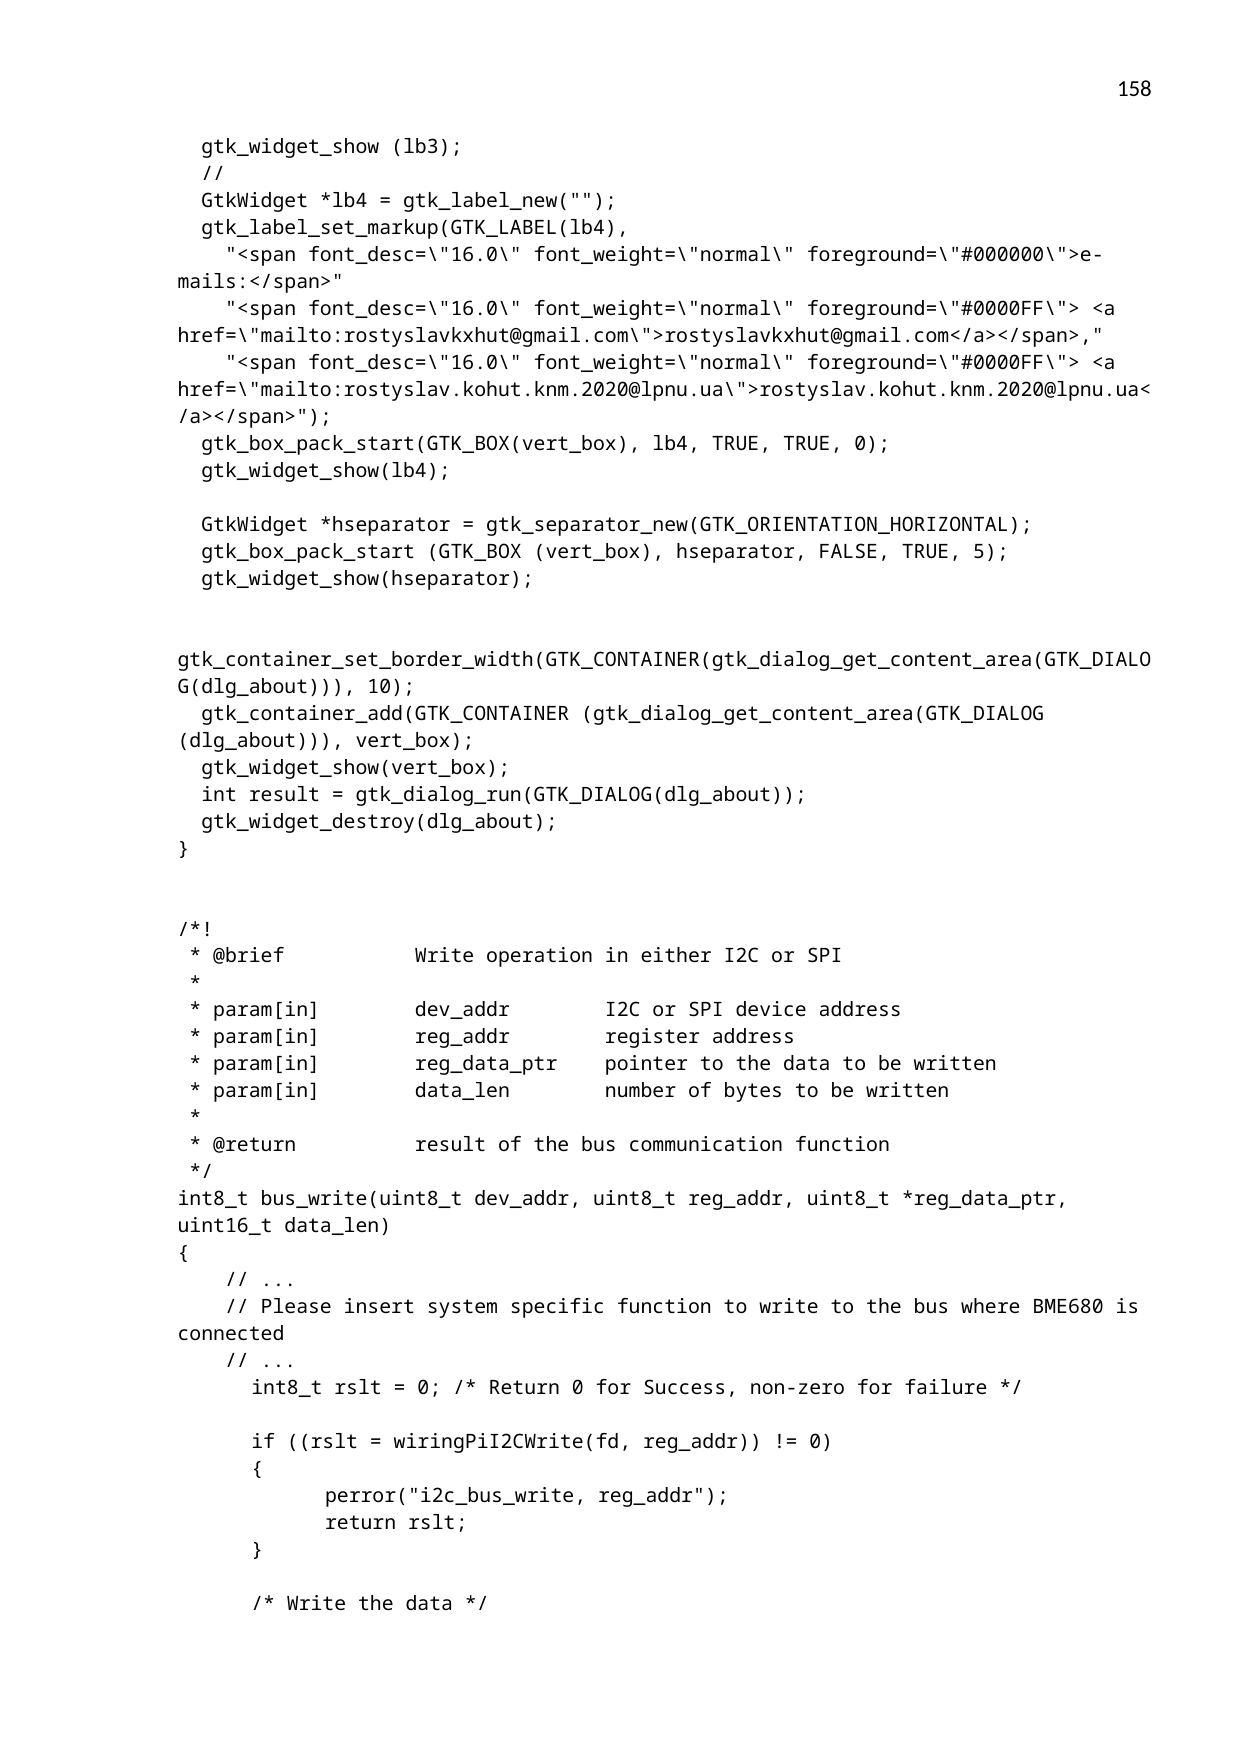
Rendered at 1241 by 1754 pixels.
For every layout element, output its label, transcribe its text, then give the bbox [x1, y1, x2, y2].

text } [177, 834, 1152, 861]
text "<span font_desc=\"16.0\" font_weight=\"normal\" foreground=\"#000000\">e-mails:</span>" [177, 240, 1152, 294]
text } [177, 1535, 1152, 1562]
text return rslt; [177, 1508, 1152, 1535]
text { [177, 1238, 1152, 1266]
text perror("i2c_bus_write, reg_addr"); [177, 1481, 1152, 1508]
text gtk_widget_destroy(dlg_about); [177, 807, 1152, 834]
text gtk_label_set_markup(GTK_LABEL(lb4), [177, 213, 1152, 240]
text gtk_container_add(GTK_CONTAINER (gtk_dialog_get_content_area(GTK_DIALOG (dlg_about))), vert_box); [177, 699, 1152, 753]
text GtkWidget *lb4 = gtk_label_new(""); [177, 186, 1152, 213]
text * @return result of the bus communication function [177, 1131, 1152, 1158]
text gtk_widget_show(vert_box); [177, 753, 1152, 780]
text int8_t bus_write(uint8_t dev_addr, uint8_t reg_addr, uint8_t *reg_data_ptr, uint16_t data_len) [177, 1184, 1152, 1238]
text gtk_box_pack_start (GTK_BOX (vert_box), hseparator, FALSE, TRUE, 5); [177, 537, 1152, 564]
text gtk_widget_show(lb4); [177, 456, 1152, 483]
text gtk_widget_show(hseparator); [177, 564, 1152, 591]
text */ [177, 1158, 1152, 1184]
text // ... [177, 1346, 1152, 1373]
text "<span font_desc=\"16.0\" font_weight=\"normal\" foreground=\"#0000FF\"> <a href=\"mailto:rostyslav.kohut.knm.2020@lpnu.ua\">rostyslav.kohut.knm.2020@lpnu.ua</a></span>"); [177, 348, 1152, 429]
text /* Write the data */ [177, 1589, 1152, 1616]
text // Please insert system specific function to write to the bus where BME680 is connected [177, 1292, 1152, 1346]
text GtkWidget *hseparator = gtk_separator_new(GTK_ORIENTATION_HORIZONTAL); [177, 510, 1152, 537]
text * [177, 1104, 1152, 1131]
text * param[in] reg_addr register address [177, 1023, 1152, 1050]
text gtk_widget_show (lb3); [177, 132, 1152, 159]
text int result = gtk_dialog_run(GTK_DIALOG(dlg_about)); [177, 780, 1152, 807]
text * [177, 969, 1152, 996]
text * param[in] data_len number of bytes to be written [177, 1077, 1152, 1104]
text // [177, 159, 1152, 186]
text "<span font_desc=\"16.0\" font_weight=\"normal\" foreground=\"#0000FF\"> <a href=\"mailto:rostyslavkxhut@gmail.com\">rostyslavkxhut@gmail.com</a></span>," [177, 294, 1152, 348]
text { [177, 1454, 1152, 1481]
text int8_t rslt = 0; /* Return 0 for Success, non-zero for failure */ [177, 1373, 1152, 1400]
text * @brief Write operation in either I2C or SPI [177, 942, 1152, 969]
text if ((rslt = wiringPiI2CWrite(fd, reg_addr)) != 0) [177, 1427, 1152, 1454]
text * param[in] reg_data_ptr pointer to the data to be written [177, 1050, 1152, 1077]
text gtk_container_set_border_width(GTK_CONTAINER(gtk_dialog_get_content_area(GTK_DIALOG(dlg_about))), 10); [177, 618, 1152, 699]
text /*! [177, 915, 1152, 942]
text * param[in] dev_addr I2C or SPI device address [177, 996, 1152, 1023]
text gtk_box_pack_start(GTK_BOX(vert_box), lb4, TRUE, TRUE, 0); [177, 429, 1152, 456]
text // ... [177, 1266, 1152, 1292]
